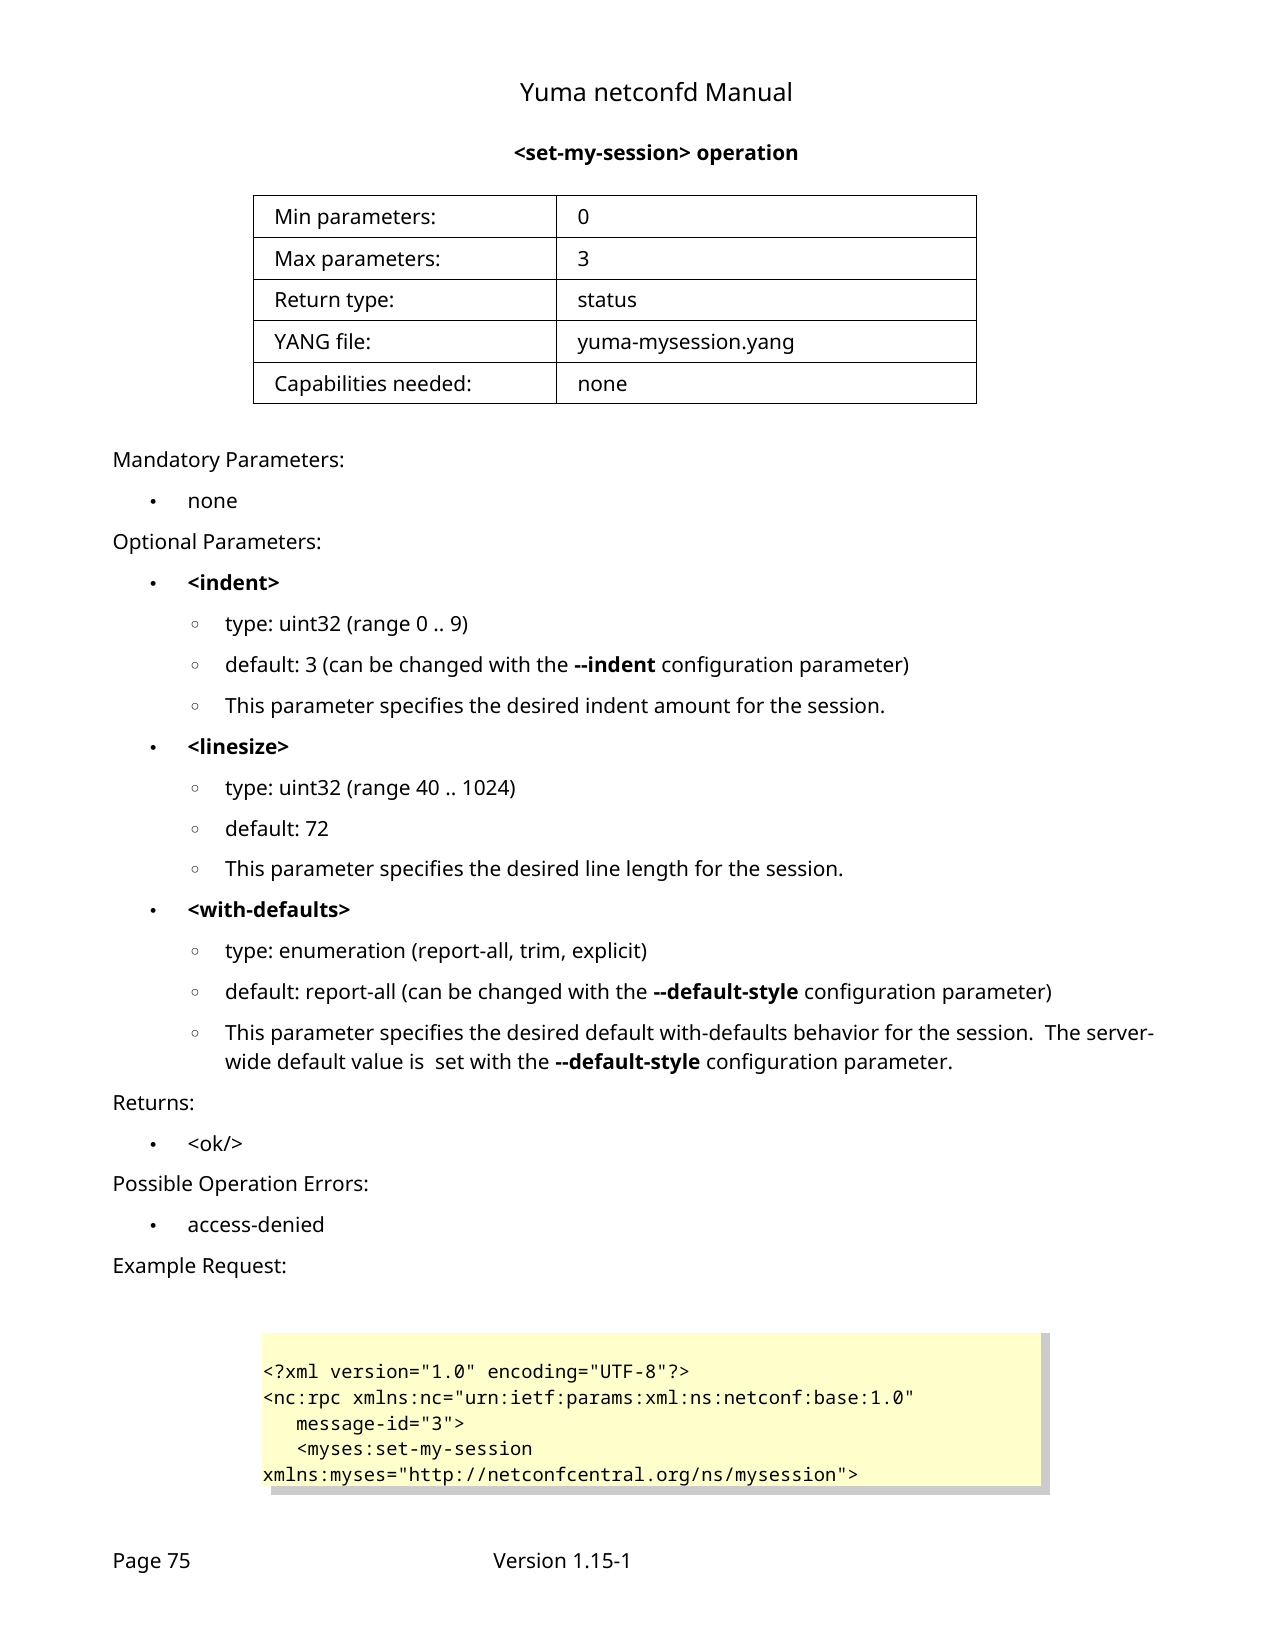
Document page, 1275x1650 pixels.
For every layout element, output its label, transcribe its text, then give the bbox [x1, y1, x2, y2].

list access-denied [150, 1211, 1200, 1239]
text <myses:set-my-session xmlns:myses="http://netconfcentral.org/ns/mysession"> [262, 1435, 1041, 1486]
list <linesize> [150, 732, 1200, 760]
table_cell 3 [557, 238, 976, 278]
list <ok/> [150, 1129, 1200, 1157]
list This parameter specifies the desired indent amount for the session. [187, 691, 1200, 719]
list This parameter specifies the desired line length for the session. [187, 854, 1200, 883]
text Mandatory Parameters: [112, 445, 1200, 474]
table_cell YANG file: [254, 321, 556, 362]
table_cell Return type: [254, 280, 556, 320]
list none [150, 486, 1200, 514]
table_header Min parameters: [254, 196, 556, 237]
table_cell Capabilities needed: [254, 363, 556, 403]
list type: enumeration (report-all, trim, explicit) [187, 936, 1200, 965]
text Example Request: [112, 1251, 1200, 1280]
list <with-defaults> [150, 896, 1200, 924]
table_cell yuma-mysession.yang [557, 321, 976, 362]
list <indent> [150, 568, 1200, 596]
text message-id="3"> [262, 1410, 1041, 1435]
table_cell status [557, 280, 976, 320]
list This parameter specifies the desired default with-defaults behavior for the session. The server-wide default value is set with the --default-style configuration parameter. [187, 1018, 1200, 1075]
table_cell Max parameters: [254, 238, 556, 278]
text Optional Parameters: [112, 527, 1200, 556]
text Returns: [112, 1088, 1200, 1116]
list type: uint32 (range 40 .. 1024) [187, 773, 1200, 801]
table_header 0 [557, 196, 976, 237]
list default: 72 [187, 814, 1200, 842]
list default: 3 (can be changed with the --indent configuration parameter) [187, 650, 1200, 678]
subtitle <set-my-session> operation [127, 138, 1185, 167]
list default: report-all (can be changed with the --default-style configuration parameter) [187, 977, 1200, 1006]
text <nc:rpc xmlns:nc="urn:ietf:params:xml:ns:netconf:base:1.0" [262, 1384, 1041, 1410]
text <?xml version="1.0" encoding="UTF-8"?> [262, 1359, 1041, 1384]
table_cell none [557, 363, 976, 403]
list type: uint32 (range 0 .. 9) [187, 609, 1200, 637]
text Possible Operation Errors: [112, 1169, 1200, 1198]
